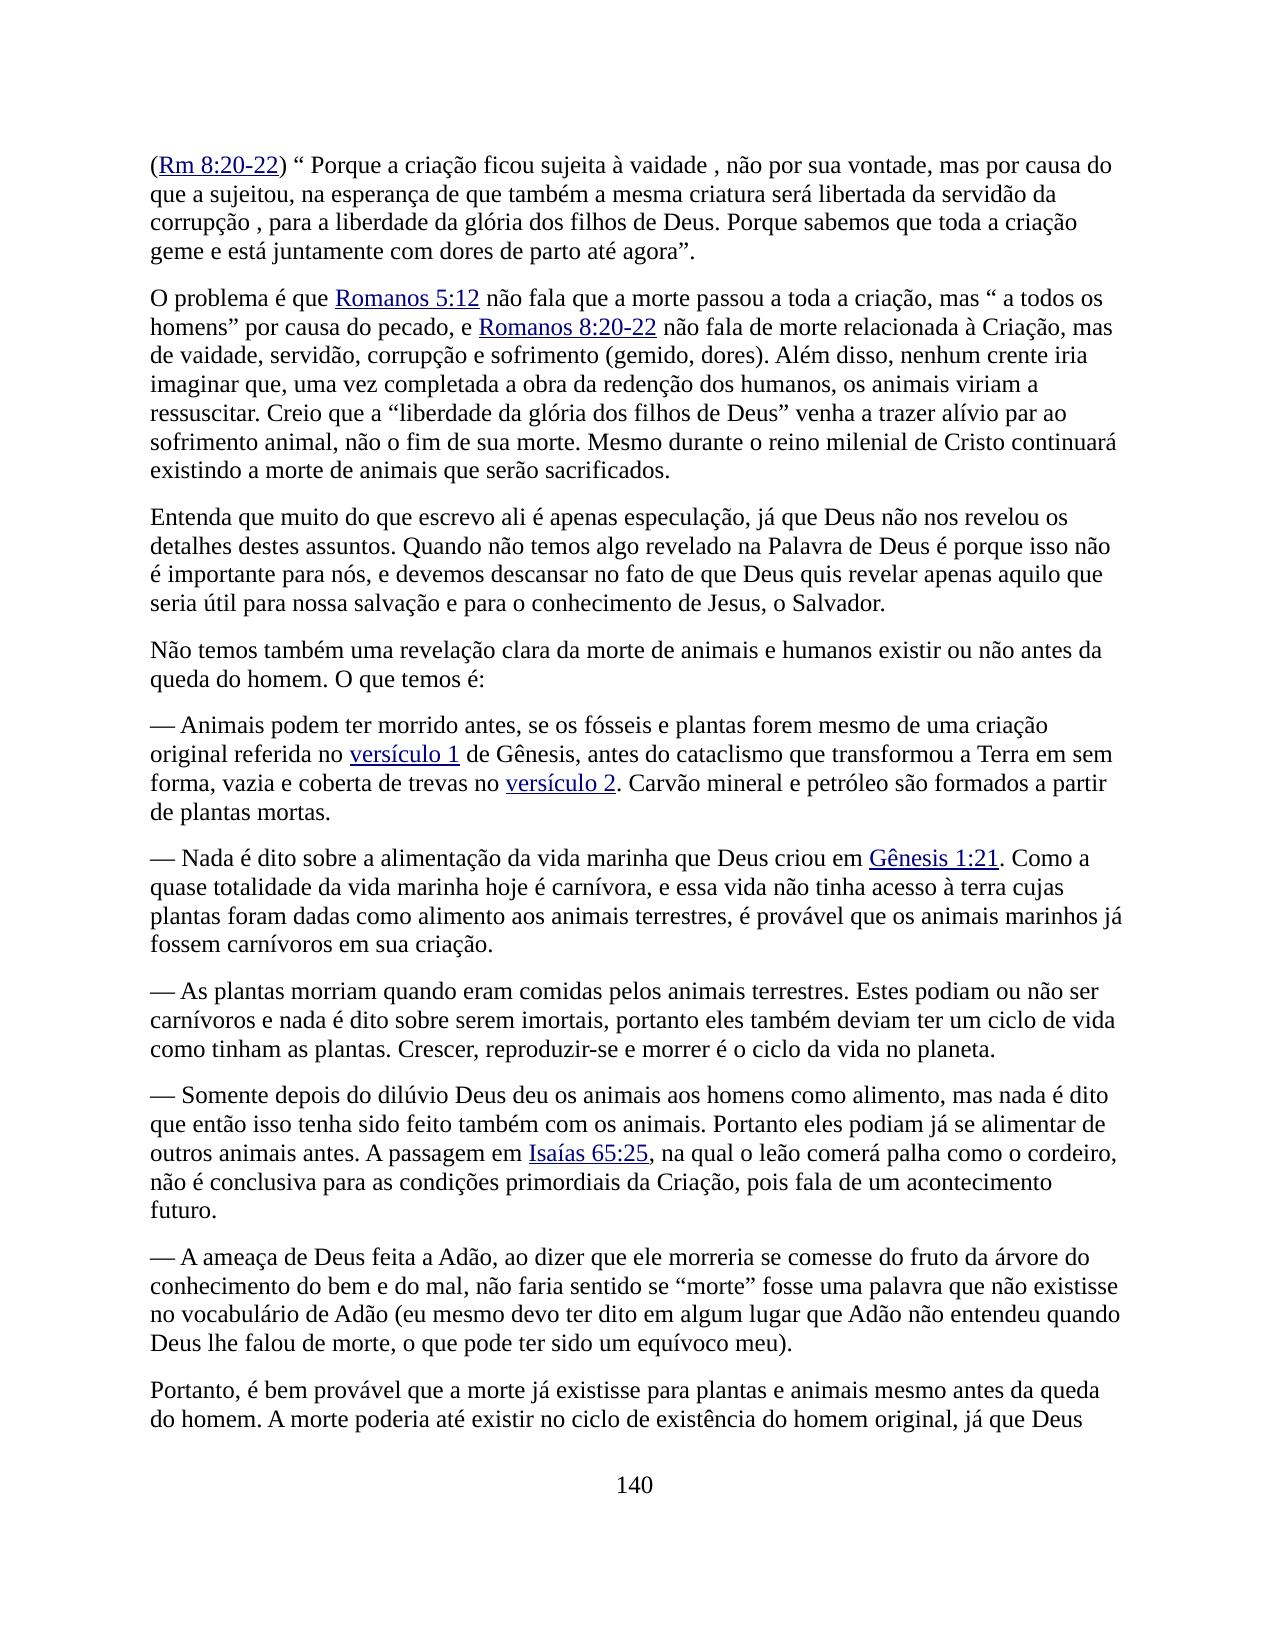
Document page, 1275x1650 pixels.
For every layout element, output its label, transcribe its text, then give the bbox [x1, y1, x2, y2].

text Portanto, é bem provável que a morte já existisse para plantas e animais mesmo antes da queda do homem. A morte poderia até existir no ciclo de existência do homem original, já que Deus [150, 1375, 1125, 1432]
text — Animais podem ter morrido antes, se os fósseis e plantas forem mesmo de uma criação original referida no versículo 1 de Gênesis, antes do cataclismo que transformou a Terra em sem forma, vazia e coberta de trevas no versículo 2. Carvão mineral e petróleo são formados a partir de plantas mortas. [150, 710, 1125, 825]
text — A ameaça de Deus feita a Adão, ao dizer que ele morreria se comesse do fruto da árvore do conhecimento do bem e do mal, não faria sentido se “morte” fosse uma palavra que não existisse no vocabulário de Adão (eu mesmo devo ter dito em algum lugar que Adão não entendeu quando Deus lhe falou de morte, o que pode ter sido um equívoco meu). [150, 1242, 1125, 1357]
text (Rm 8:20-22) “ Porque a criação ficou sujeita à vaidade , não por sua vontade, mas por causa do que a sujeitou, na esperança de que também a mesma criatura será libertada da servidão da corrupção , para a liberdade da glória dos filhos de Deus. Porque sabemos que toda a criação geme e está juntamente com dores de parto até agora”. [150, 150, 1125, 265]
text O problema é que Romanos 5:12 não fala que a morte passou a toda a criação, mas “ a todos os homens” por causa do pecado, e Romanos 8:20-22 não fala de morte relacionada à Criação, mas de vaidade, servidão, corrupção e sofrimento (gemido, dores). Além disso, nenhum crente iria imaginar que, uma vez completada a obra da redenção dos humanos, os animais viriam a ressuscitar. Creio que a “liberdade da glória dos filhos de Deus” venha a trazer alívio par ao sofrimento animal, não o fim de sua morte. Mesmo durante o reino milenial de Cristo continuará existindo a morte de animais que serão sacrificados. [150, 283, 1125, 484]
text — As plantas morriam quando eram comidas pelos animais terrestres. Estes podiam ou não ser carnívoros e nada é dito sobre serem imortais, portanto eles também deviam ter um ciclo de vida como tinham as plantas. Crescer, reproduzir-se e morrer é o ciclo da vida no planeta. [150, 976, 1125, 1062]
text — Somente depois do dilúvio Deus deu os animais aos homens como alimento, mas nada é dito que então isso tenha sido feito também com os animais. Portanto eles podiam já se alimentar de outros animais antes. A passagem em Isaías 65:25, na qual o leão comerá palha como o cordeiro, não é conclusiva para as condições primordiais da Criação, pois fala de um acontecimento futuro. [150, 1080, 1125, 1224]
text Entenda que muito do que escrevo ali é apenas especulação, já que Deus não nos revelou os detalhes destes assuntos. Quando não temos algo revelado na Palavra de Deus é porque isso não é importante para nós, e devemos descansar no fato de que Deus quis revelar apenas aquilo que seria útil para nossa salvação e para o conhecimento de Jesus, o Salvador. [150, 502, 1125, 617]
text Não temos também uma revelação clara da morte de animais e humanos existir ou não antes da queda do homem. O que temos é: [150, 635, 1125, 692]
text — Nada é dito sobre a alimentação da vida marinha que Deus criou em Gênesis 1:21. Como a quase totalidade da vida marinha hoje é carnívora, e essa vida não tinha acesso à terra cujas plantas foram dadas como alimento aos animais terrestres, é provável que os animais marinhos já fossem carnívoros em sua criação. [150, 843, 1125, 958]
